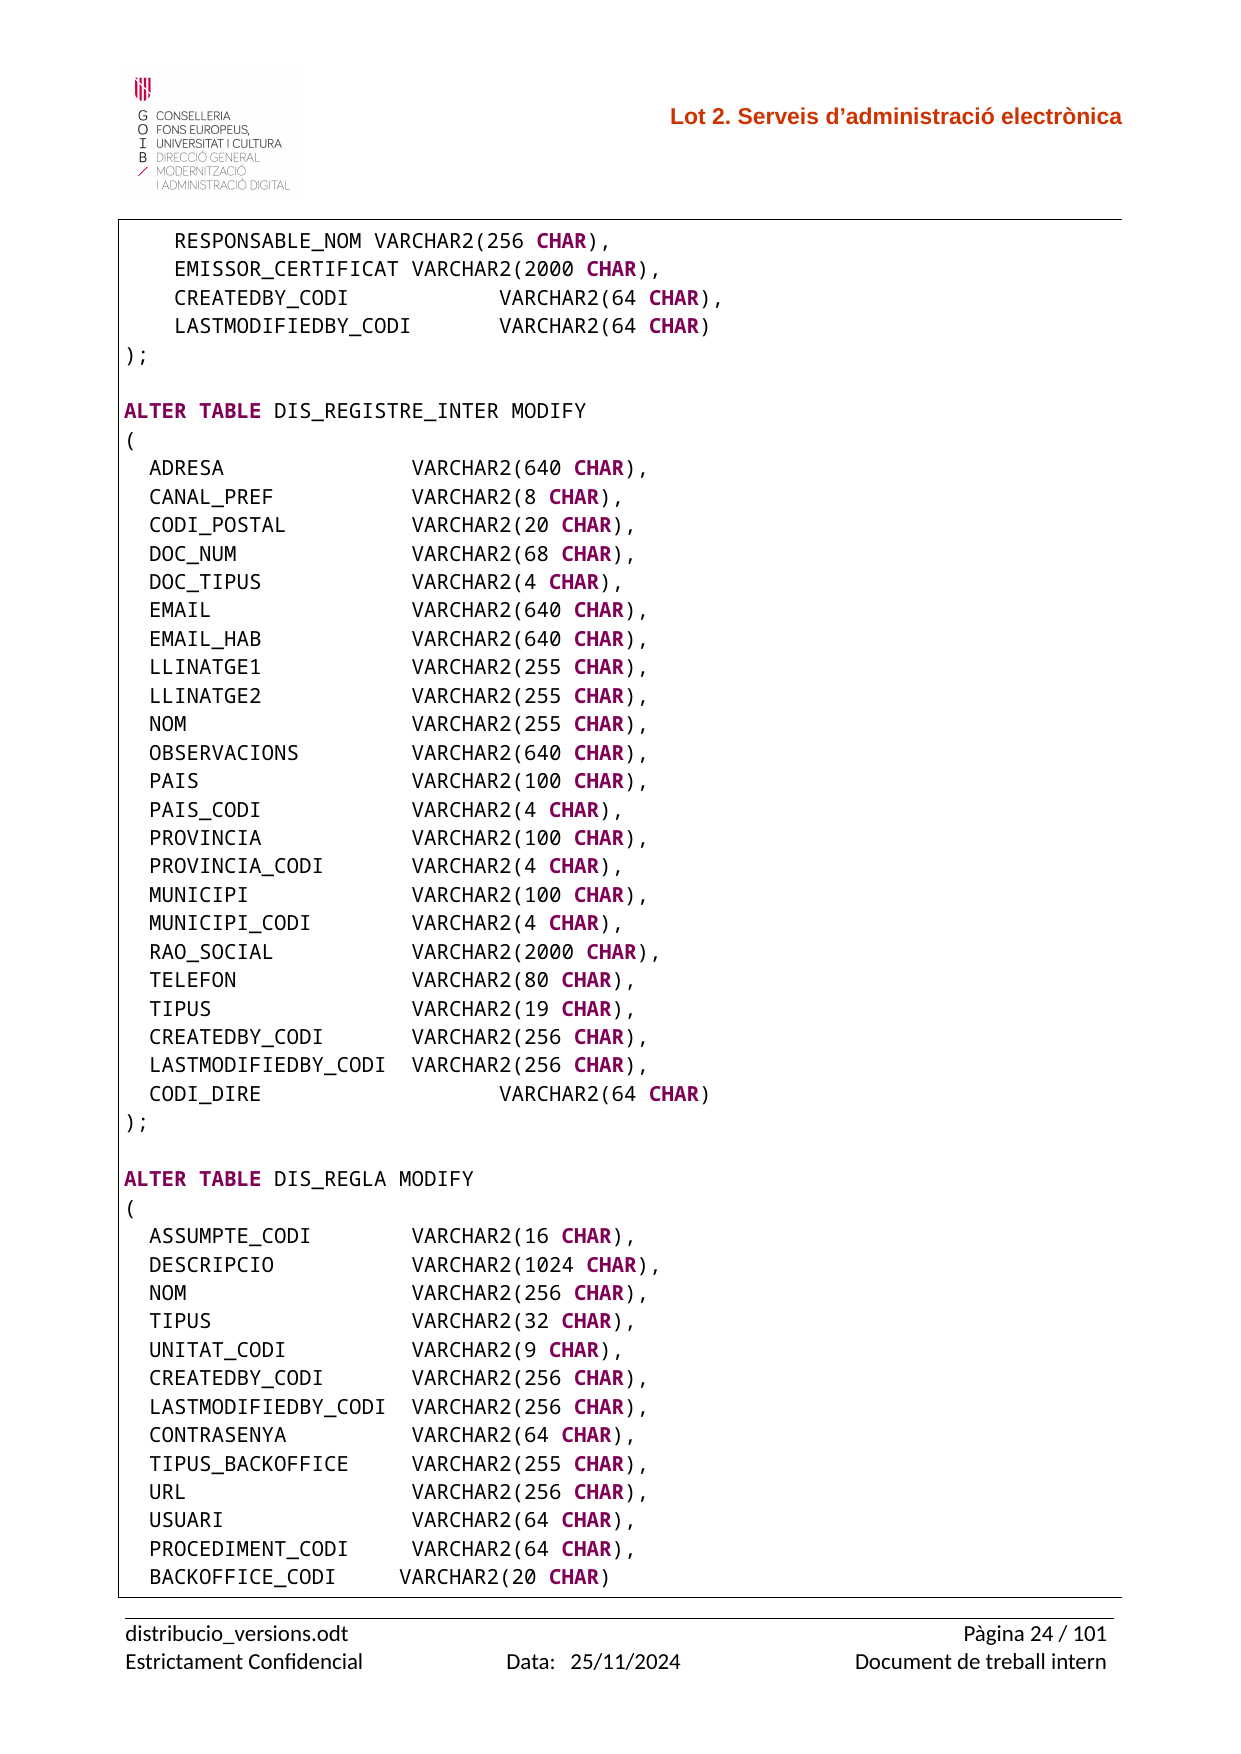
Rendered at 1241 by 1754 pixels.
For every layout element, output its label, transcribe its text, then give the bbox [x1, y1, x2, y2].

picture [126, 70, 299, 197]
table_header RESPONSABLE_NOM VARCHAR2(256 CHAR), EMISSOR_CERTIFICAT VARCHAR2(2000 CHAR), CREATEDBY_CODI VARCHAR2(64 CHAR), LASTMODIFIEDBY_CODI VARCHAR2(64 CHAR) ); ALTER TABLE DIS_REGISTRE_INTER MODIFY ( ADRESA VARCHAR2(640 CHAR), CANAL_PREF VARCHAR2(8 CHAR), CODI_POSTAL VARCHAR2(20 CHAR), DOC_NUM VARCHAR2(68 CHAR), DOC_TIPUS VARCHAR2(4 CHAR), EMAIL VARCHAR2(640 CHAR), EMAIL_HAB VARCHAR2(640 CHAR), LLINATGE1 VARCHAR2(255 CHAR), LLINATGE2 VARCHAR2(255 CHAR), NOM VARCHAR2(255 CHAR), OBSERVACIONS VARCHAR2(640 CHAR), PAIS VARCHAR2(100 CHAR), PAIS_CODI VARCHAR2(4 CHAR), PROVINCIA VARCHAR2(100 CHAR), PROVINCIA_CODI VARCHAR2(4 CHAR), MUNICIPI VARCHAR2(100 CHAR), MUNICIPI_CODI VARCHAR2(4 CHAR), RAO_SOCIAL VARCHAR2(2000 CHAR), TELEFON VARCHAR2(80 CHAR), TIPUS VARCHAR2(19 CHAR), CREATEDBY_CODI VARCHAR2(256 CHAR), LASTMODIFIEDBY_CODI VARCHAR2(256 CHAR), CODI_DIRE VARCHAR2(64 CHAR) ); ALTER TABLE DIS_REGLA MODIFY ( ASSUMPTE_CODI VARCHAR2(16 CHAR), DESCRIPCIO VARCHAR2(1024 CHAR), NOM VARCHAR2(256 CHAR), TIPUS VARCHAR2(32 CHAR), UNITAT_CODI VARCHAR2(9 CHAR), CREATEDBY_CODI VARCHAR2(256 CHAR), LASTMODIFIEDBY_CODI VARCHAR2(256 CHAR), CONTRASENYA VARCHAR2(64 CHAR), TIPUS_BACKOFFICE VARCHAR2(255 CHAR), URL VARCHAR2(256 CHAR), USUARI VARCHAR2(64 CHAR), PROCEDIMENT_CODI VARCHAR2(64 CHAR), BACKOFFICE_CODI VARCHAR2(20 CHAR) [119, 220, 1122, 1597]
